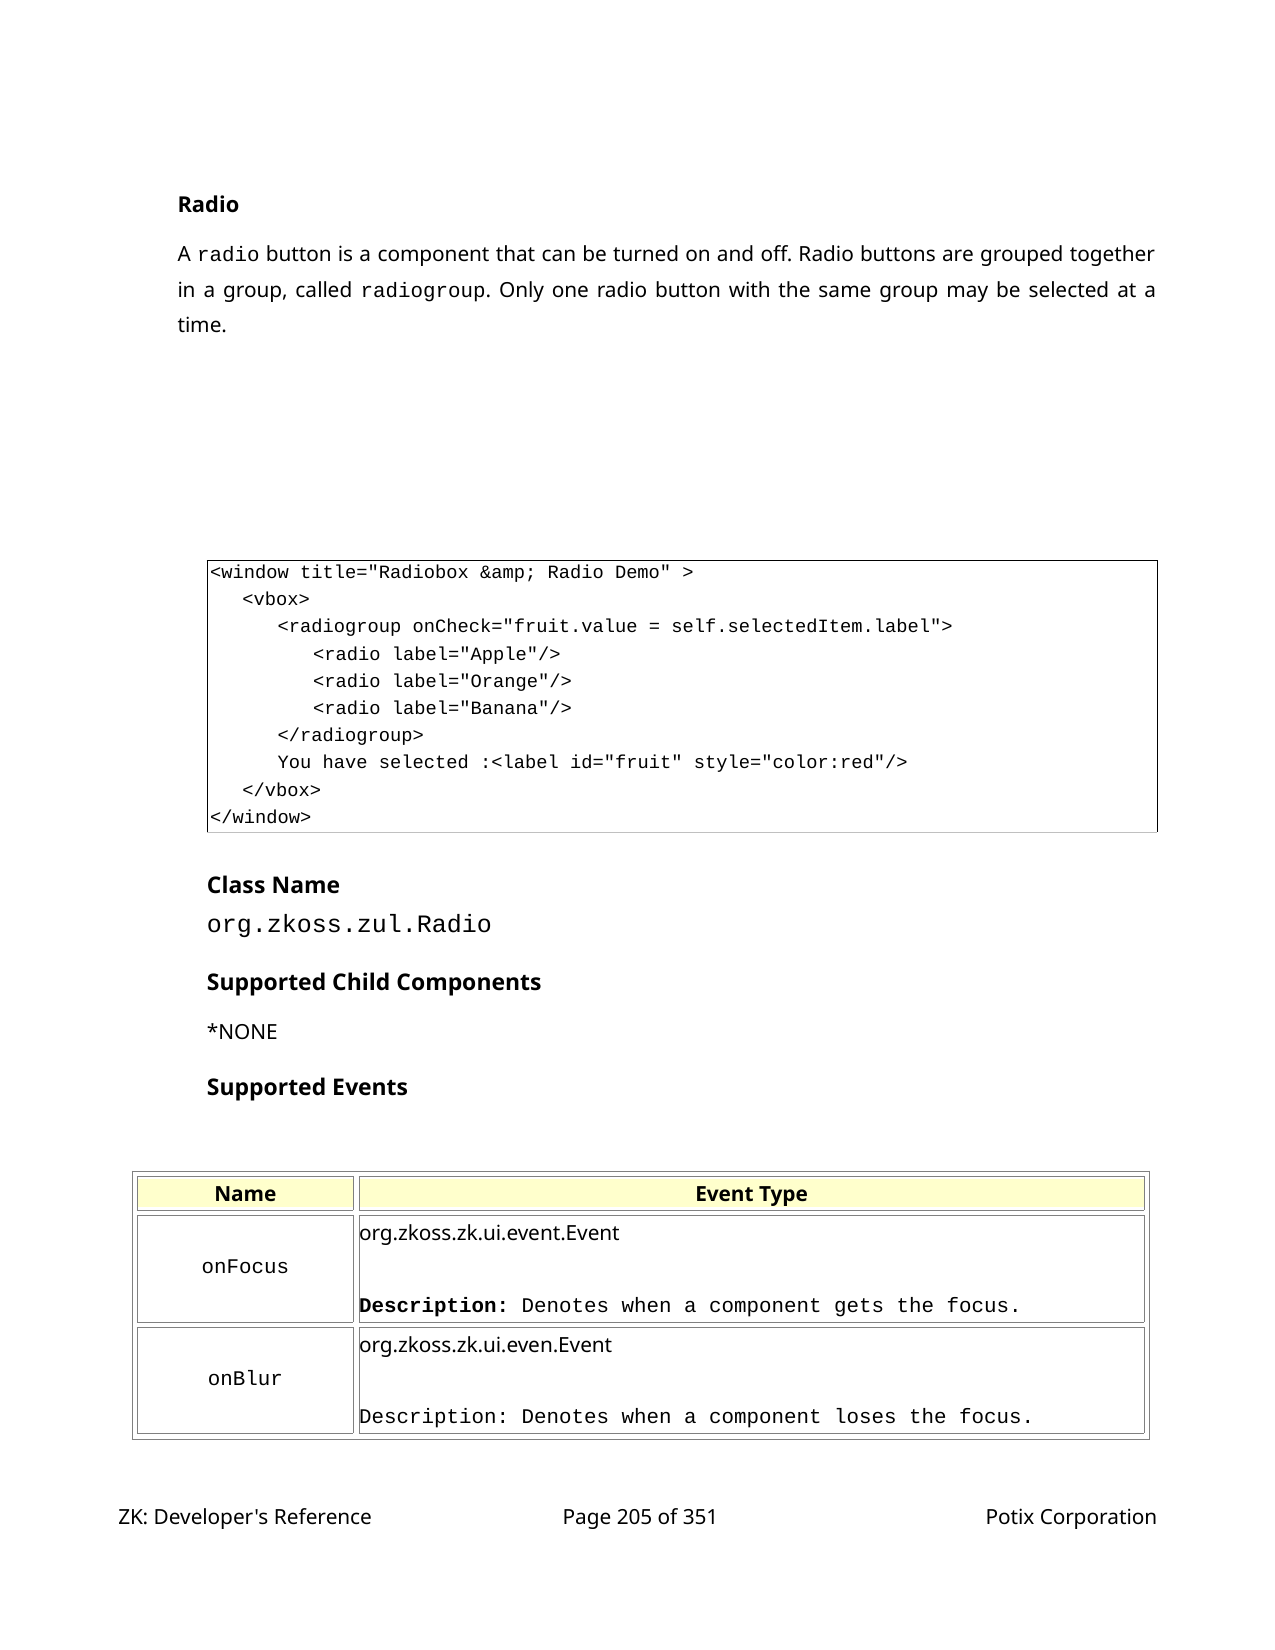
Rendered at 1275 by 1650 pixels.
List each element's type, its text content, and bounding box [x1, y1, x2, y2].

text </radiogroup> [208, 723, 1157, 747]
subtitle Supported Events [207, 1071, 1157, 1102]
table_cell org.zkoss.zk.ui.event.Event Description: Denotes when a component gets the focus. [356, 1210, 1147, 1322]
table_cell org.zkoss.zk.ui.even.Event Description: Denotes when a component loses the focus. [356, 1322, 1147, 1433]
text <radio label="Banana"/> [208, 696, 1157, 720]
text <window title="Radiobox &amp; Radio Demo" > [208, 561, 1157, 584]
text <radio label="Apple"/> [208, 641, 1157, 666]
table_cell onFocus [134, 1210, 356, 1322]
text You have selected :<label id="fruit" style="color:red"/> [208, 750, 1157, 774]
text <vbox> [208, 587, 1157, 611]
subtitle Radio [177, 189, 1157, 219]
text <radiogroup onCheck="fruit.value = self.selectedItem.label"> [208, 614, 1157, 638]
text </window> [208, 804, 1157, 832]
table_header Event Type [356, 1172, 1147, 1210]
text <radio label="Orange"/> [208, 669, 1157, 693]
text org.zkoss.zul.Radio [207, 912, 1157, 940]
subtitle Supported Child Components [207, 965, 1157, 997]
table_header Name [134, 1172, 356, 1210]
table_cell onBlur [134, 1322, 356, 1433]
text A radio button is a component that can be turned on and off. Radio buttons are grouped together in a group, called radiogroup. Only one radio button with the same group may be selected at a time. [177, 239, 1157, 339]
text *NONE [207, 1017, 1157, 1046]
text </vbox> [208, 777, 1157, 802]
subtitle Class Name [207, 868, 1157, 900]
